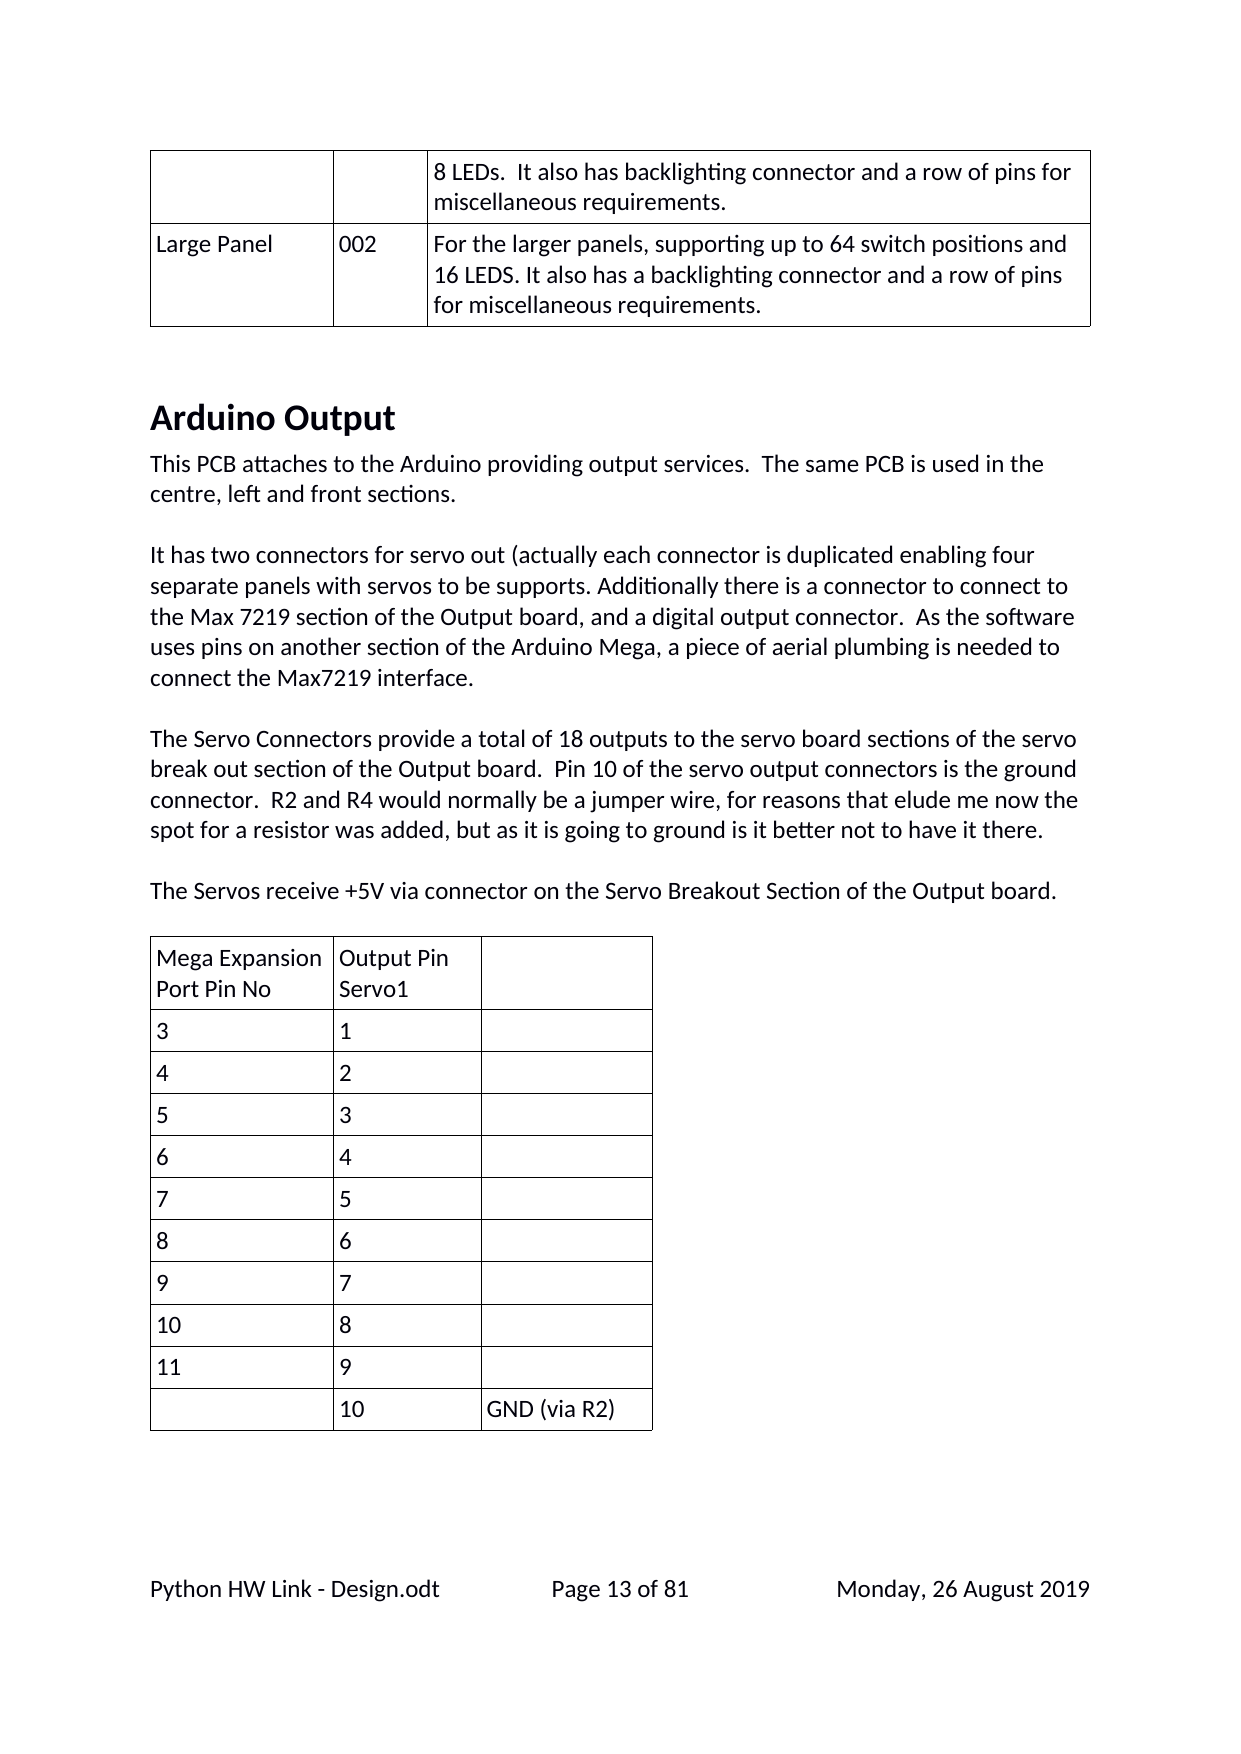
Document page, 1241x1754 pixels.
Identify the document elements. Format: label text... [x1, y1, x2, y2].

table_cell [334, 151, 427, 223]
table_cell [482, 1178, 652, 1219]
table_cell 002 [334, 224, 427, 326]
table_cell 6 [151, 1136, 333, 1177]
text The Servo Connectors provide a total of 18 outputs to the servo board sections of the servo break out section of the Output board. Pin 10 of the servo output connectors is the ground connector. R2 and R4 would normally be a jumper wire, for reasons that elude me now the spot for a resistor was added, but as it is going to ground is it better not to have it there. [150, 723, 1090, 845]
table_cell 3 [151, 1010, 333, 1051]
table_cell 9 [151, 1262, 333, 1303]
table_cell [482, 1052, 652, 1093]
table_header [482, 937, 652, 1009]
table_cell [482, 1010, 652, 1051]
text It has two connectors for servo out (actually each connector is duplicated enabling four separate panels with servos to be supports. Additionally there is a connector to connect to the Max 7219 section of the Output board, and a digital output connector. As the software uses pins on another section of the Arduino Mega, a piece of aerial plumbing is needed to connect the Max7219 interface. [150, 539, 1090, 692]
table_cell 9 [334, 1347, 481, 1388]
table_cell GND (via R2) [482, 1389, 652, 1430]
table_header Output Pin Servo1 [334, 937, 481, 1009]
table_cell 6 [334, 1220, 481, 1261]
table_cell [151, 151, 333, 223]
table_cell 10 [334, 1389, 481, 1430]
table_cell 4 [151, 1052, 333, 1093]
table_cell [482, 1347, 652, 1388]
table_cell 8 [334, 1305, 481, 1346]
table_cell [482, 1136, 652, 1177]
table_cell [482, 1094, 652, 1135]
table_cell 7 [334, 1262, 481, 1303]
table_cell 1 [334, 1010, 481, 1051]
table_cell 5 [334, 1178, 481, 1219]
table_cell 7 [151, 1178, 333, 1219]
table_header Mega Expansion Port Pin No [151, 937, 333, 1009]
table_cell 8 [151, 1220, 333, 1261]
table_cell 4 [334, 1136, 481, 1177]
table_cell Large Panel [151, 224, 333, 326]
table_cell 11 [151, 1347, 333, 1388]
table_cell 2 [334, 1052, 481, 1093]
table_cell [482, 1262, 652, 1303]
subtitle Arduino Output [150, 394, 1090, 440]
table_cell 8 LEDs. It also has backlighting connector and a row of pins for miscellaneous requirements. [428, 151, 1090, 223]
text The Servos receive +5V via connector on the Servo Breakout Section of the Output board. [150, 875, 1090, 906]
table_cell [151, 1389, 333, 1430]
table_cell 3 [334, 1094, 481, 1135]
table_cell 5 [151, 1094, 333, 1135]
table_cell For the larger panels, supporting up to 64 switch positions and 16 LEDS. It also has a backlighting connector and a row of pins for miscellaneous requirements. [428, 224, 1090, 326]
table_cell 10 [151, 1305, 333, 1346]
text This PCB attaches to the Arduino providing output services. The same PCB is used in the centre, left and front sections. [150, 448, 1090, 509]
table_cell [482, 1305, 652, 1346]
table_cell [482, 1220, 652, 1261]
